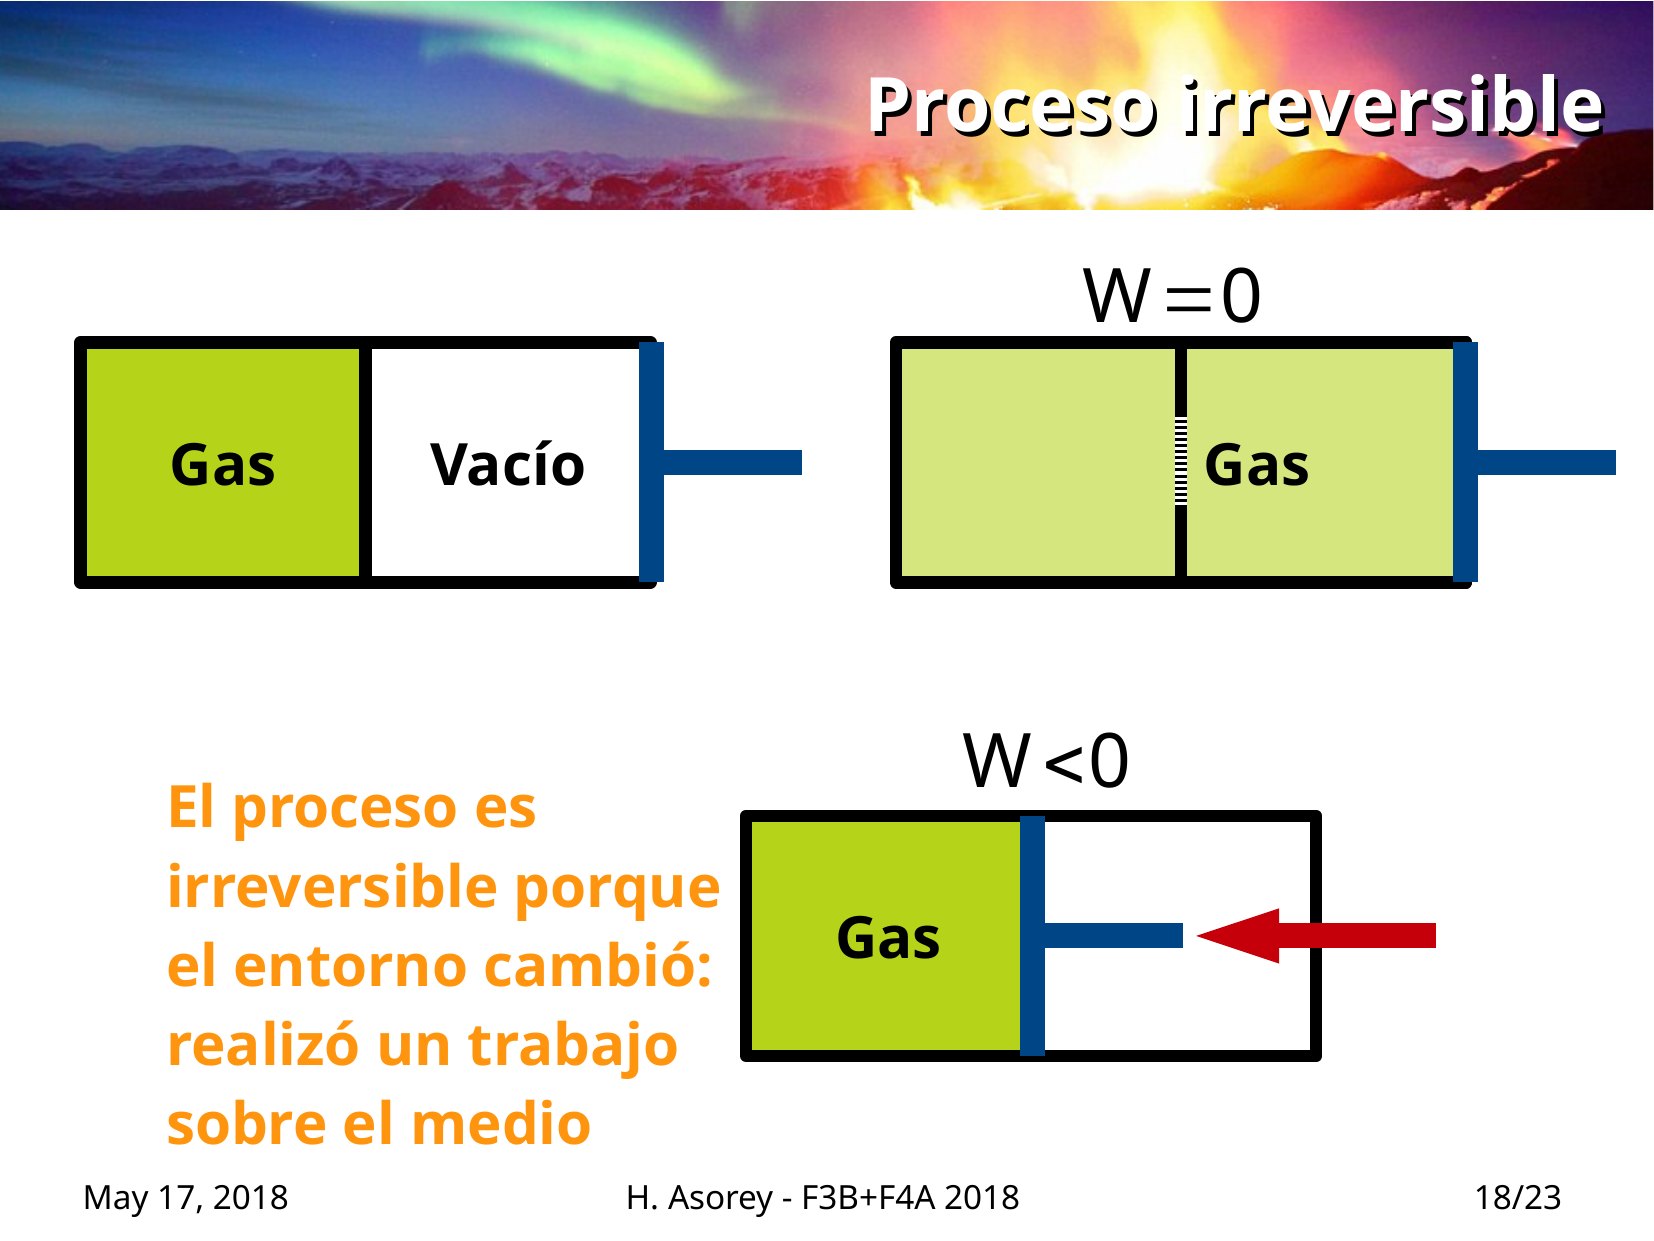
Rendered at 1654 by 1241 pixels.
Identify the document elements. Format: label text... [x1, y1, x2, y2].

text_box Vacío [365, 342, 651, 583]
text_box Gas [752, 815, 1025, 1056]
text_box Gas [1187, 349, 1453, 576]
chart [1073, 250, 1281, 343]
text_box Gas [895, 342, 1175, 583]
chart [953, 715, 1149, 807]
text_box Gas [80, 342, 365, 583]
text_box El proceso es irreversible porque el entorno cambió: realizó un trabajo sobre el medio [151, 758, 752, 1129]
title Proceso irreversible [45, 15, 1606, 191]
picture [0, 1, 1654, 210]
